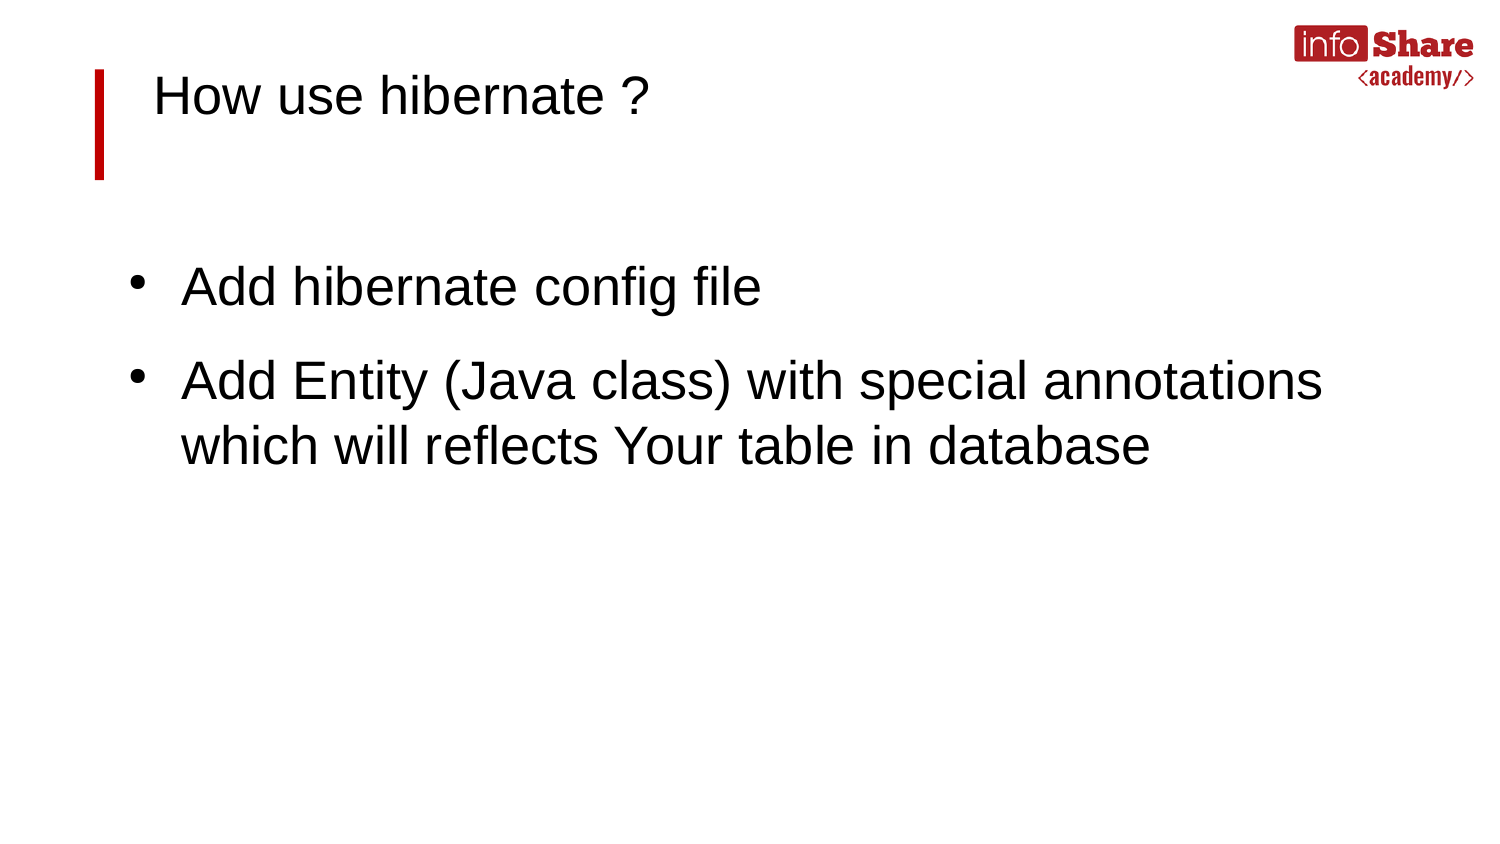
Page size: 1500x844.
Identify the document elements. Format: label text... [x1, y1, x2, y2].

picture [1267, 0, 1500, 117]
title How use hibernate ? [138, 45, 668, 187]
list Add hibernate config file Add Entity (Java class) with special annotations which will reflects Your table in database [95, 236, 1453, 753]
